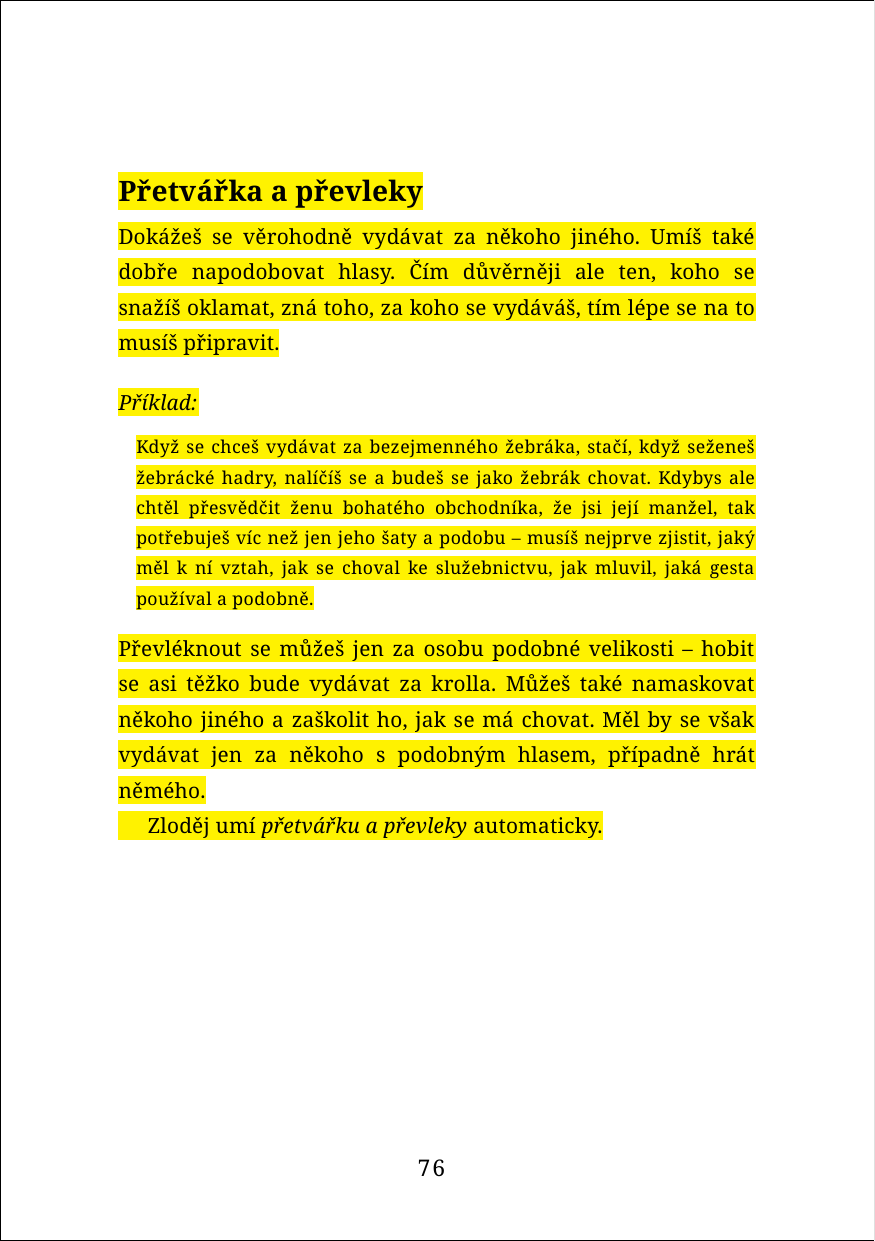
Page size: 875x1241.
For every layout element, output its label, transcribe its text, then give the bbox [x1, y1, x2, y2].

text Když se chceš vydávat za bezejmenného žebráka, stačí, když seženeš žebrácké hadry, nalíčíš se a budeš se jako žebrák chovat. Kdybys ale chtěl přesvědčit ženu bohatého obchodníka, že jsi její manžel, tak potřebuješ víc než jen jeho šaty a podobu – musíš nejprve zjistit, jaký měl k ní vztah, jak se choval ke služebnictvu, jak mluvil, jaká gesta používal a podobně. [136, 435, 756, 610]
text Příklad: [118, 388, 756, 416]
subtitle Přetvářka a převleky [118, 172, 756, 210]
text Dokážeš se věrohodně vydávat za někoho jiného. Umíš také dobře napodobovat hlasy. Čím důvěrněji ale ten, koho se snažíš oklamat, zná toho, za koho se vydáváš, tím lépe se na to musíš připravit. [118, 222, 756, 357]
text Převléknout se můžeš jen za osobu podobné velikosti – hobit se asi těžko bude vydávat za krolla. Můžeš také namaskovat někoho jiného a zaškolit ho, jak se má chovat. Měl by se však vydávat jen za někoho s podobným hlasem, případně hrát němého. Zloděj umí přetvářku a převleky automaticky. [118, 634, 756, 840]
